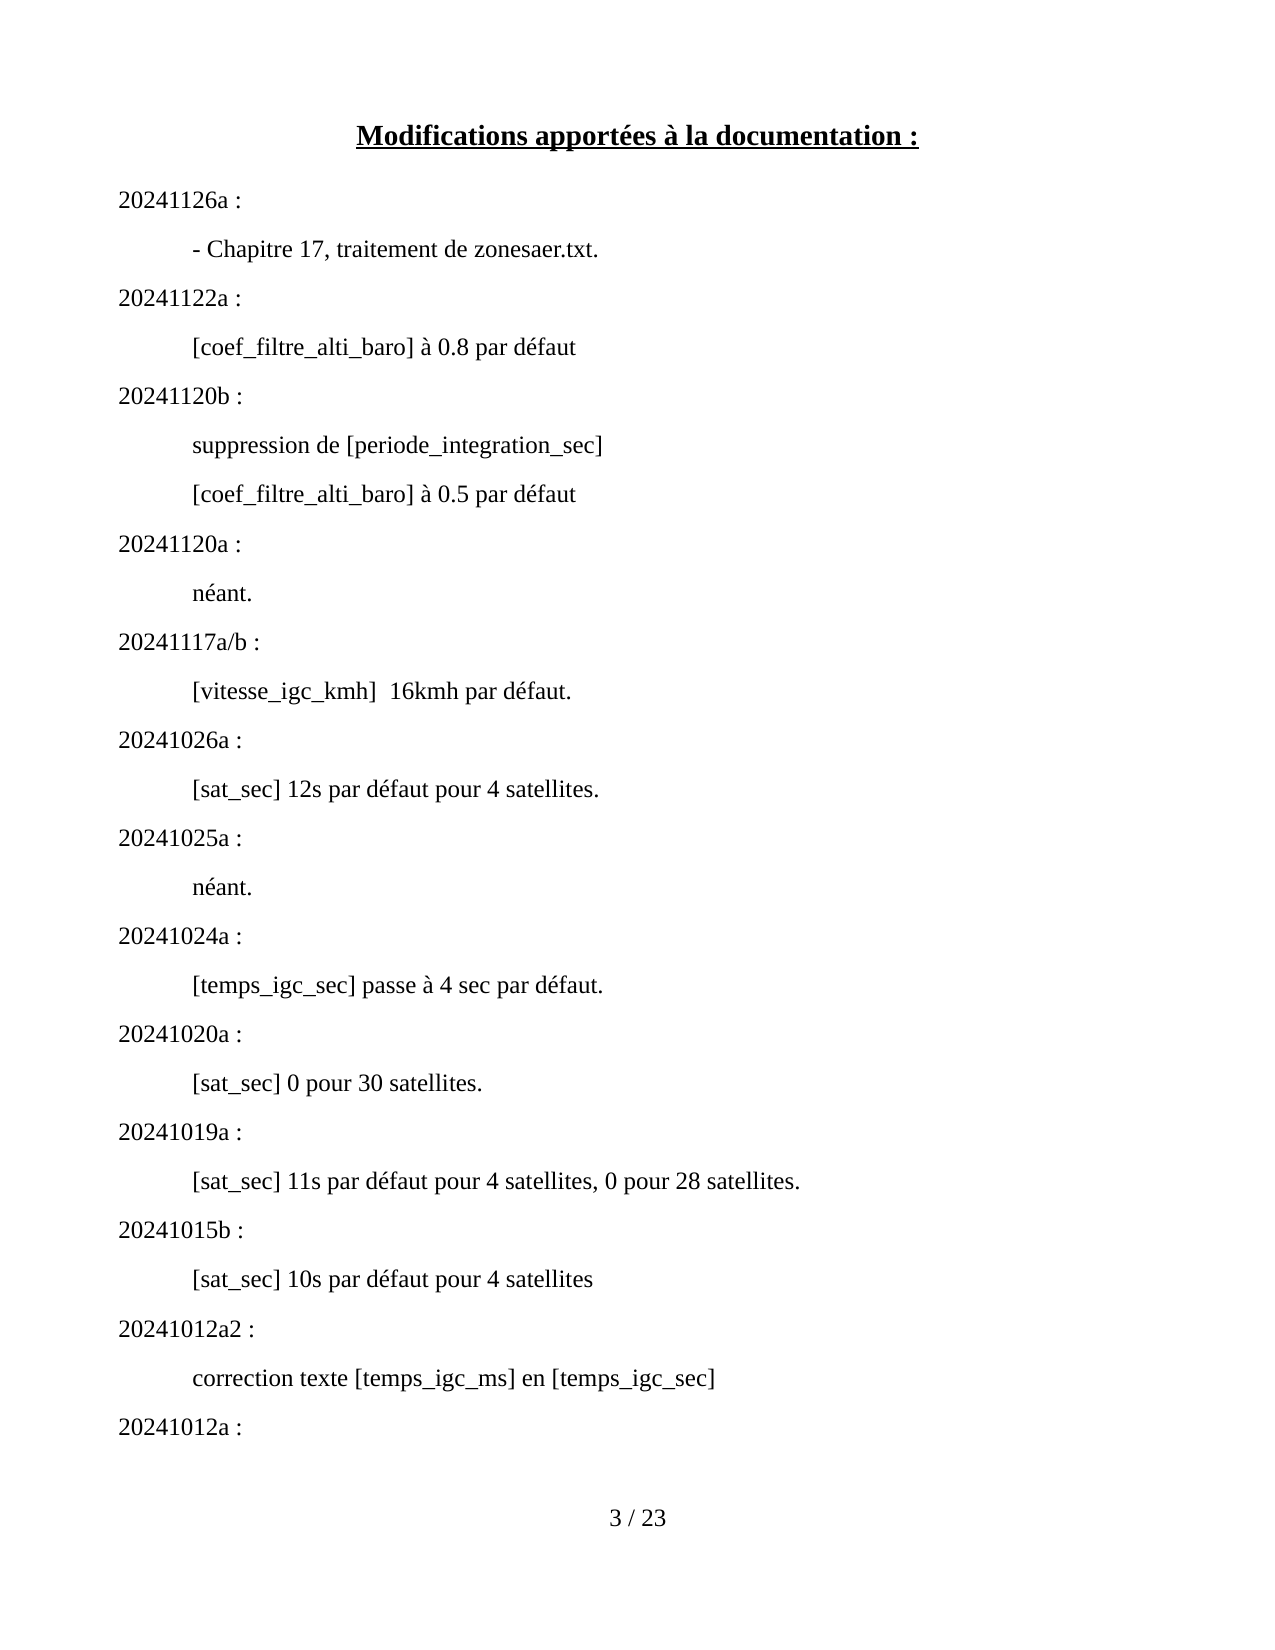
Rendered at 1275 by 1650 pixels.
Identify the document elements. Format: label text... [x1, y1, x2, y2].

text [vitesse_igc_kmh] 16kmh par défaut. [118, 676, 1157, 704]
text 20241012a : [118, 1412, 1157, 1441]
text 20241026a : [118, 725, 1157, 754]
text 20241120a : [118, 529, 1157, 557]
text [sat_sec] 10s par défaut pour 4 satellites [118, 1264, 1157, 1293]
text 20241024a : [118, 921, 1157, 950]
text [coef_filtre_alti_baro] à 0.8 par défaut [118, 332, 1157, 361]
text suppression de [periode_integration_sec] [118, 431, 1157, 459]
text [sat_sec] 12s par défaut pour 4 satellites. [118, 774, 1157, 803]
text 20241012a2 : [118, 1314, 1157, 1342]
text [temps_igc_sec] passe à 4 sec par défaut. [118, 970, 1157, 999]
text correction texte [temps_igc_ms] en [temps_igc_sec] [118, 1363, 1157, 1391]
text [sat_sec] 11s par défaut pour 4 satellites, 0 pour 28 satellites. [118, 1166, 1157, 1195]
text 20241020a : [118, 1019, 1157, 1048]
text 20241019a : [118, 1117, 1157, 1146]
text 20241117a/b : [118, 627, 1157, 656]
text 20241126a : [118, 185, 1157, 214]
text néant. [118, 872, 1157, 901]
text 20241025a : [118, 823, 1157, 852]
text Modifications apportées à la documentation : [118, 118, 1157, 152]
text 20241015b : [118, 1216, 1157, 1244]
text 20241120b : [118, 381, 1157, 410]
text [coef_filtre_alti_baro] à 0.5 par défaut [118, 479, 1157, 508]
text néant. [118, 578, 1157, 606]
text - Chapitre 17, traitement de zonesaer.txt. [118, 234, 1157, 263]
text [sat_sec] 0 pour 30 satellites. [118, 1068, 1157, 1097]
text 20241122a : [118, 283, 1157, 312]
